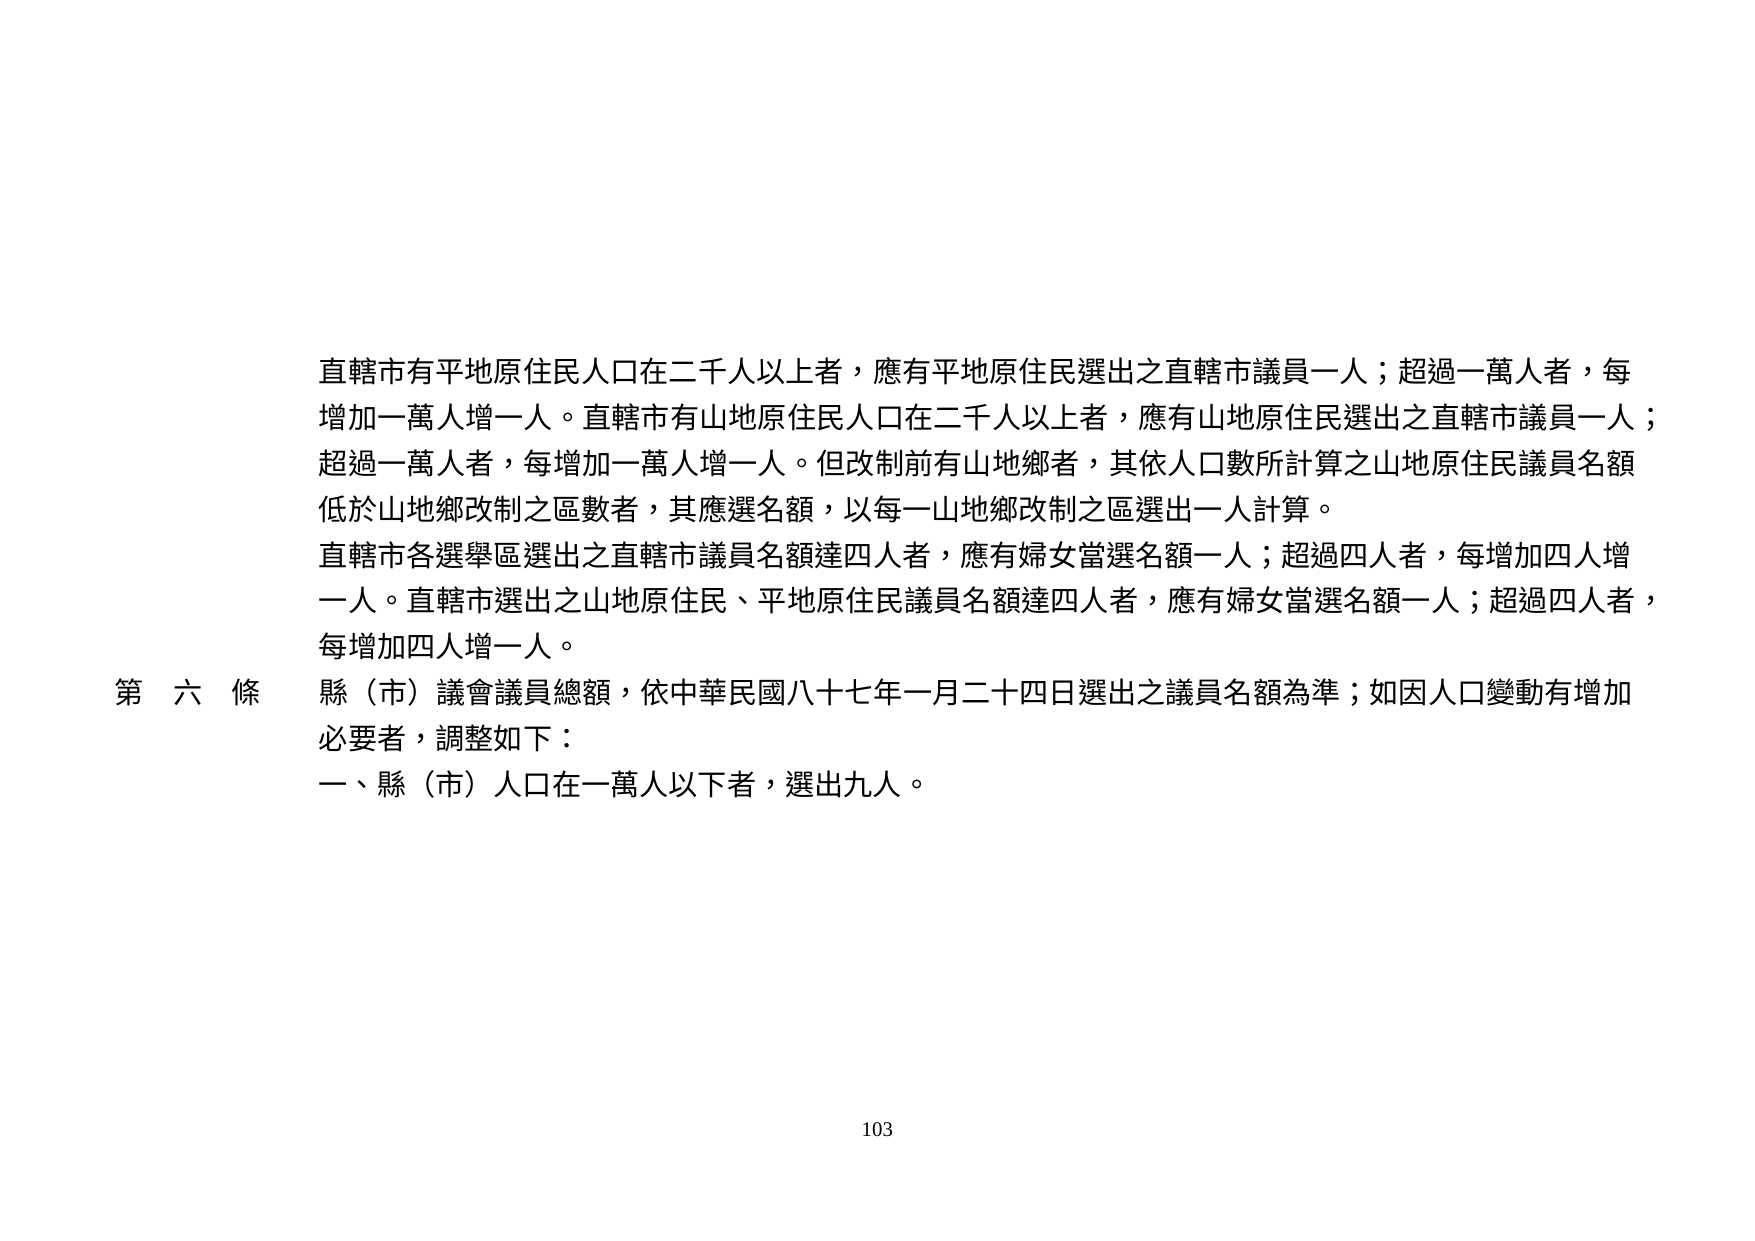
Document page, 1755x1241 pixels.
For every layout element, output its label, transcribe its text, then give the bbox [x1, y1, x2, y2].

text 一、縣（市）人口在一萬人以下者，選出九人。 [114, 758, 1636, 804]
text 直轄市有平地原住民人口在二千人以上者，應有平地原住民選出之直轄市議員一人；超過一萬人者，每增加一萬人增一人。直轄市有山地原住民人口在二千人以上者，應有山地原住民選出之直轄市議員一人；超過一萬人者，每增加一萬人增一人。但改制前有山地鄉者，其依人口數所計算之山地原住民議員名額低於山地鄉改制之區數者，其應選名額，以每一山地鄉改制之區選出一人計算。 [114, 346, 1636, 529]
text 第 六 條 縣（市）議會議員總額，依中華民國八十七年一月二十四日選出之議員名額為準；如因人口變動有增加必要者，調整如下： [114, 667, 1636, 758]
text 直轄市各選舉區選出之直轄市議員名額達四人者，應有婦女當選名額一人；超過四人者，每增加四人增一人。直轄市選出之山地原住民、平地原住民議員名額達四人者，應有婦女當選名額一人；超過四人者，每增加四人增一人。 [114, 529, 1636, 667]
